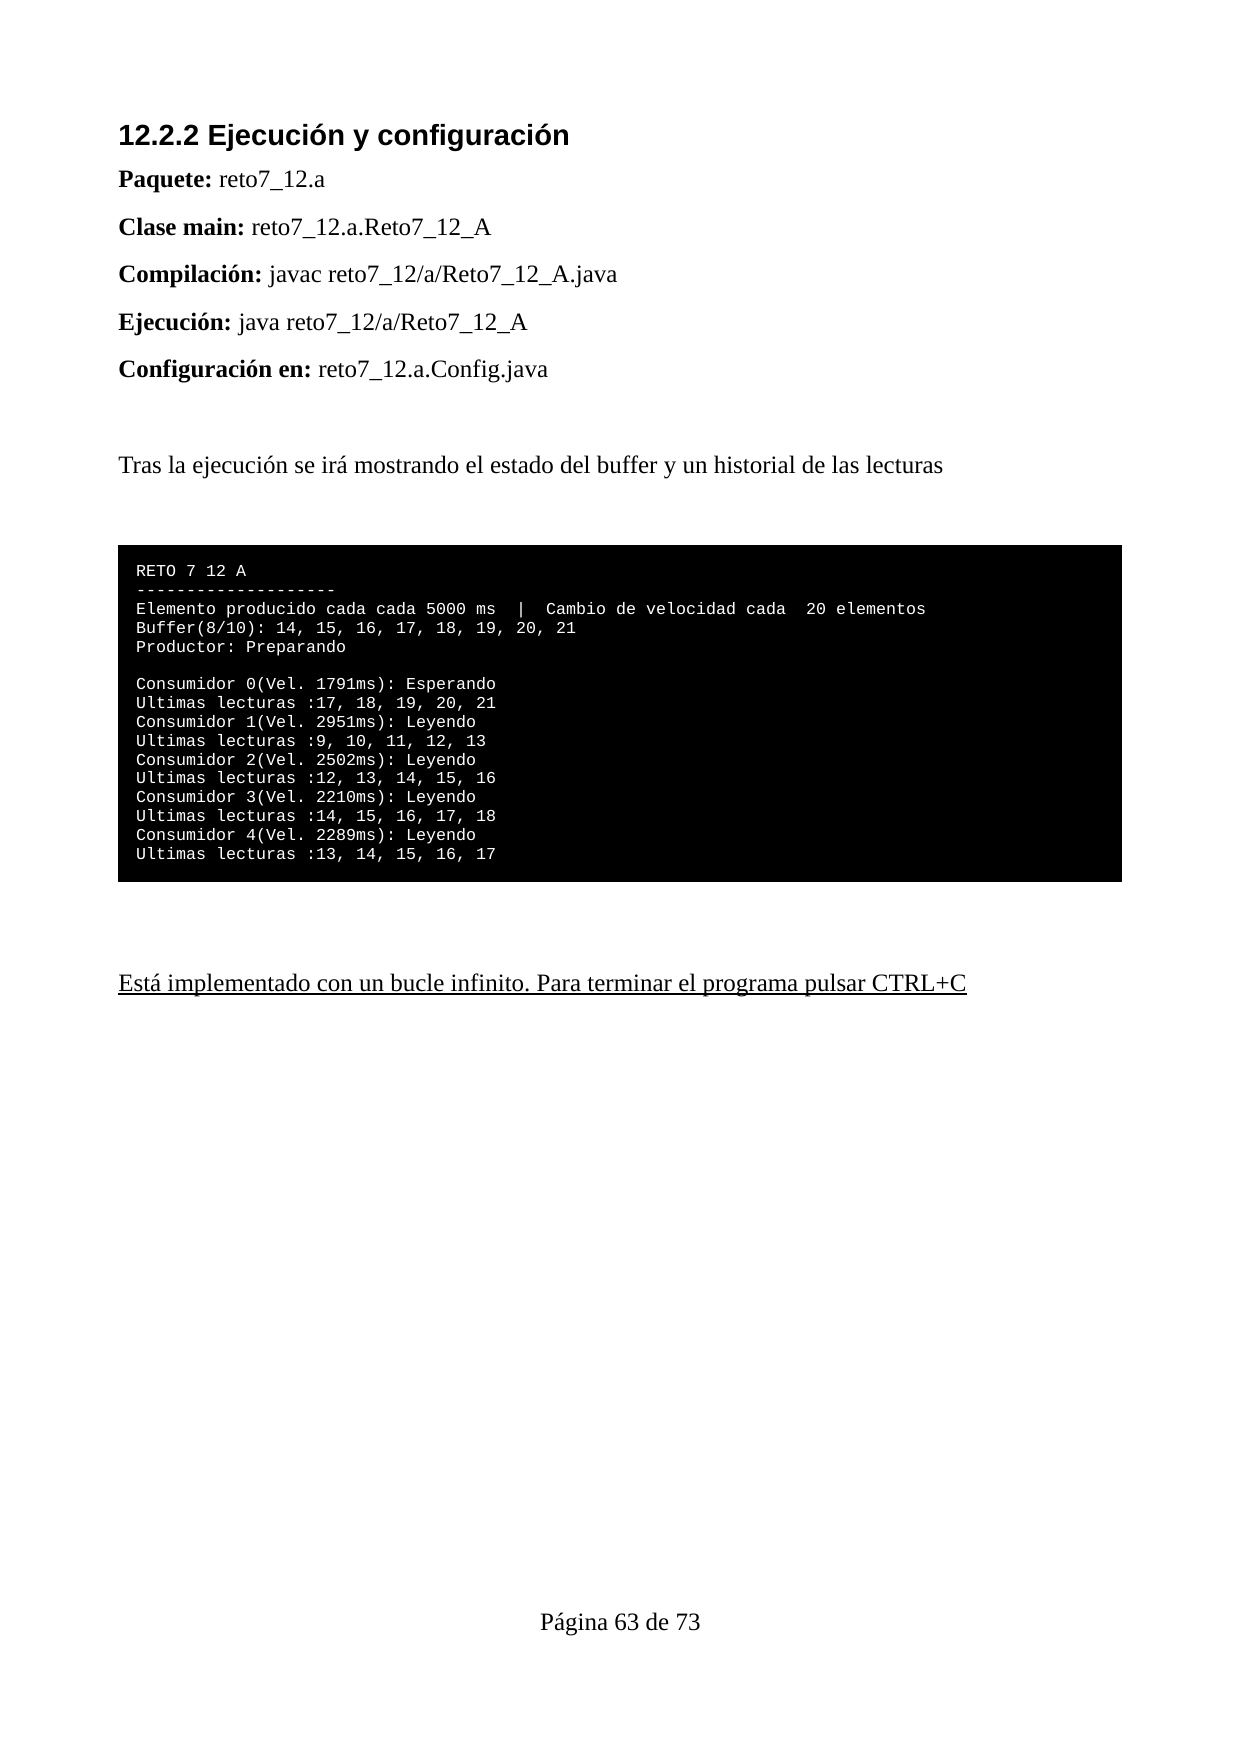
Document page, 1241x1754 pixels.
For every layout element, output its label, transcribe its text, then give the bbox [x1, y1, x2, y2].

text Ejecución: java reto7_12/a/Reto7_12_A [118, 307, 1122, 336]
text Configuración en: reto7_12.a.Config.java [118, 354, 1122, 383]
subtitle 12.2.2 Ejecución y configuración [118, 118, 1122, 152]
text Clase main: reto7_12.a.Reto7_12_A [118, 212, 1122, 241]
text Consumidor 3(Vel. 2210ms): Leyendo [118, 789, 1122, 808]
text Tras la ejecución se irá mostrando el estado del buffer y un historial de las lecturas [118, 450, 1122, 478]
text Consumidor 1(Vel. 2951ms): Leyendo [118, 713, 1122, 732]
text Ultimas lecturas :14, 15, 16, 17, 18 [118, 808, 1122, 827]
text Consumidor 0(Vel. 1791ms): Esperando [118, 676, 1122, 695]
text Ultimas lecturas :9, 10, 11, 12, 13 [118, 732, 1122, 751]
text Buffer(8/10): 14, 15, 16, 17, 18, 19, 20, 21 [118, 619, 1122, 638]
text Ultimas lecturas :12, 13, 14, 15, 16 [118, 770, 1122, 789]
text Productor: Preparando [118, 638, 1122, 657]
text Consumidor 4(Vel. 2289ms): Leyendo [118, 827, 1122, 846]
text Paquete: reto7_12.a [118, 164, 1122, 193]
text Compilación: javac reto7_12/a/Reto7_12_A.java [118, 259, 1122, 288]
text RETO 7 12 A [118, 545, 1122, 582]
text Elemento producido cada cada 5000 ms | Cambio de velocidad cada 20 elementos [118, 600, 1122, 619]
text Ultimas lecturas :17, 18, 19, 20, 21 [118, 695, 1122, 713]
text Está implementado con un bucle infinito. Para terminar el programa pulsar CTRL+C [118, 968, 1122, 997]
text -------------------- [118, 582, 1122, 600]
text Ultimas lecturas :13, 14, 15, 16, 17 [118, 846, 1122, 882]
text Consumidor 2(Vel. 2502ms): Leyendo [118, 751, 1122, 770]
